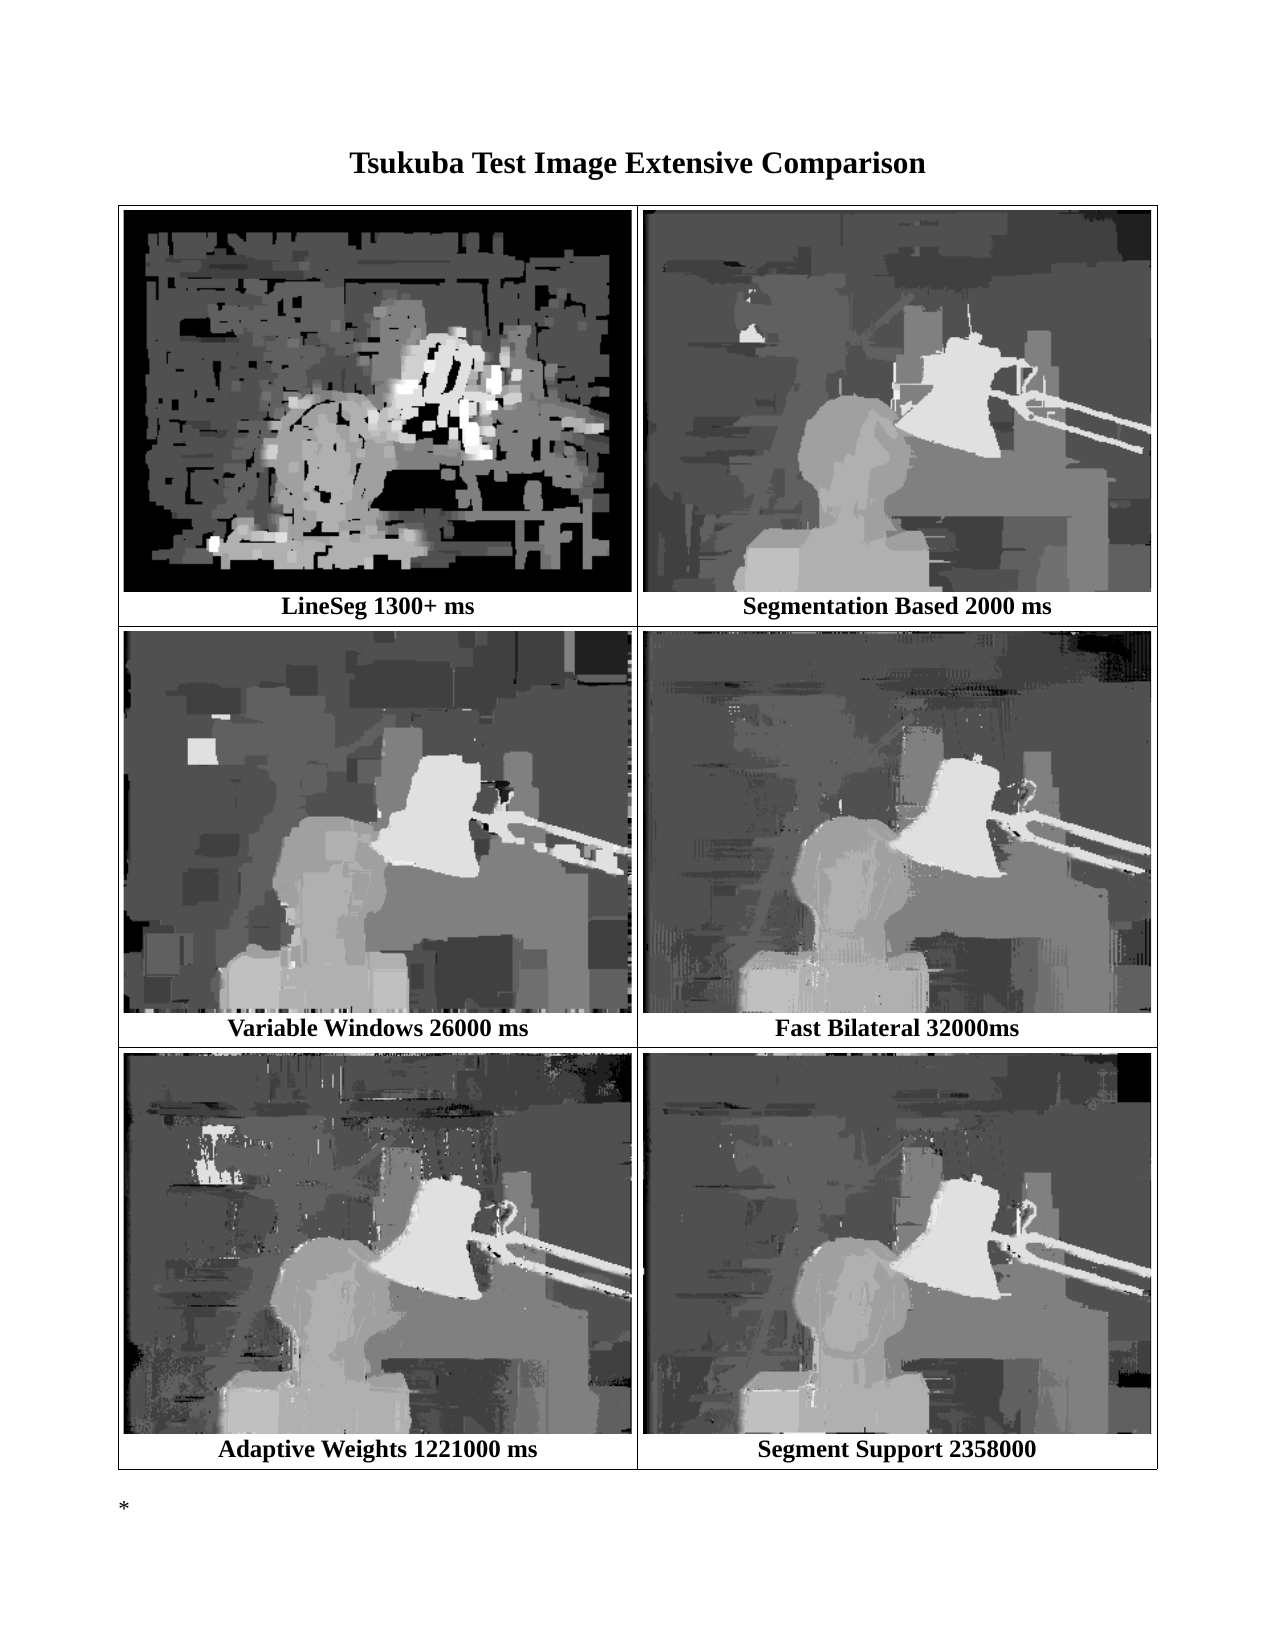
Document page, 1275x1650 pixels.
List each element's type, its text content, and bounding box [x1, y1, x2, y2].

picture [643, 631, 1152, 1013]
table_header Segmentation Based 2000 ms [638, 206, 1157, 626]
table_cell Segment Support 2358000 [638, 1048, 1157, 1468]
picture [123, 1053, 632, 1434]
table_header LineSeg 1300+ ms [119, 206, 637, 626]
table_cell Variable Windows 26000 ms [119, 627, 637, 1047]
text * [118, 1495, 1157, 1521]
picture [643, 210, 1152, 592]
table_cell Fast Bilateral 32000ms [638, 627, 1157, 1047]
table_cell Adaptive Weights 1221000 ms [119, 1048, 637, 1468]
picture [123, 210, 632, 592]
picture [123, 631, 632, 1013]
picture [643, 1053, 1152, 1434]
text Tsukuba Test Image Extensive Comparison [118, 144, 1157, 180]
